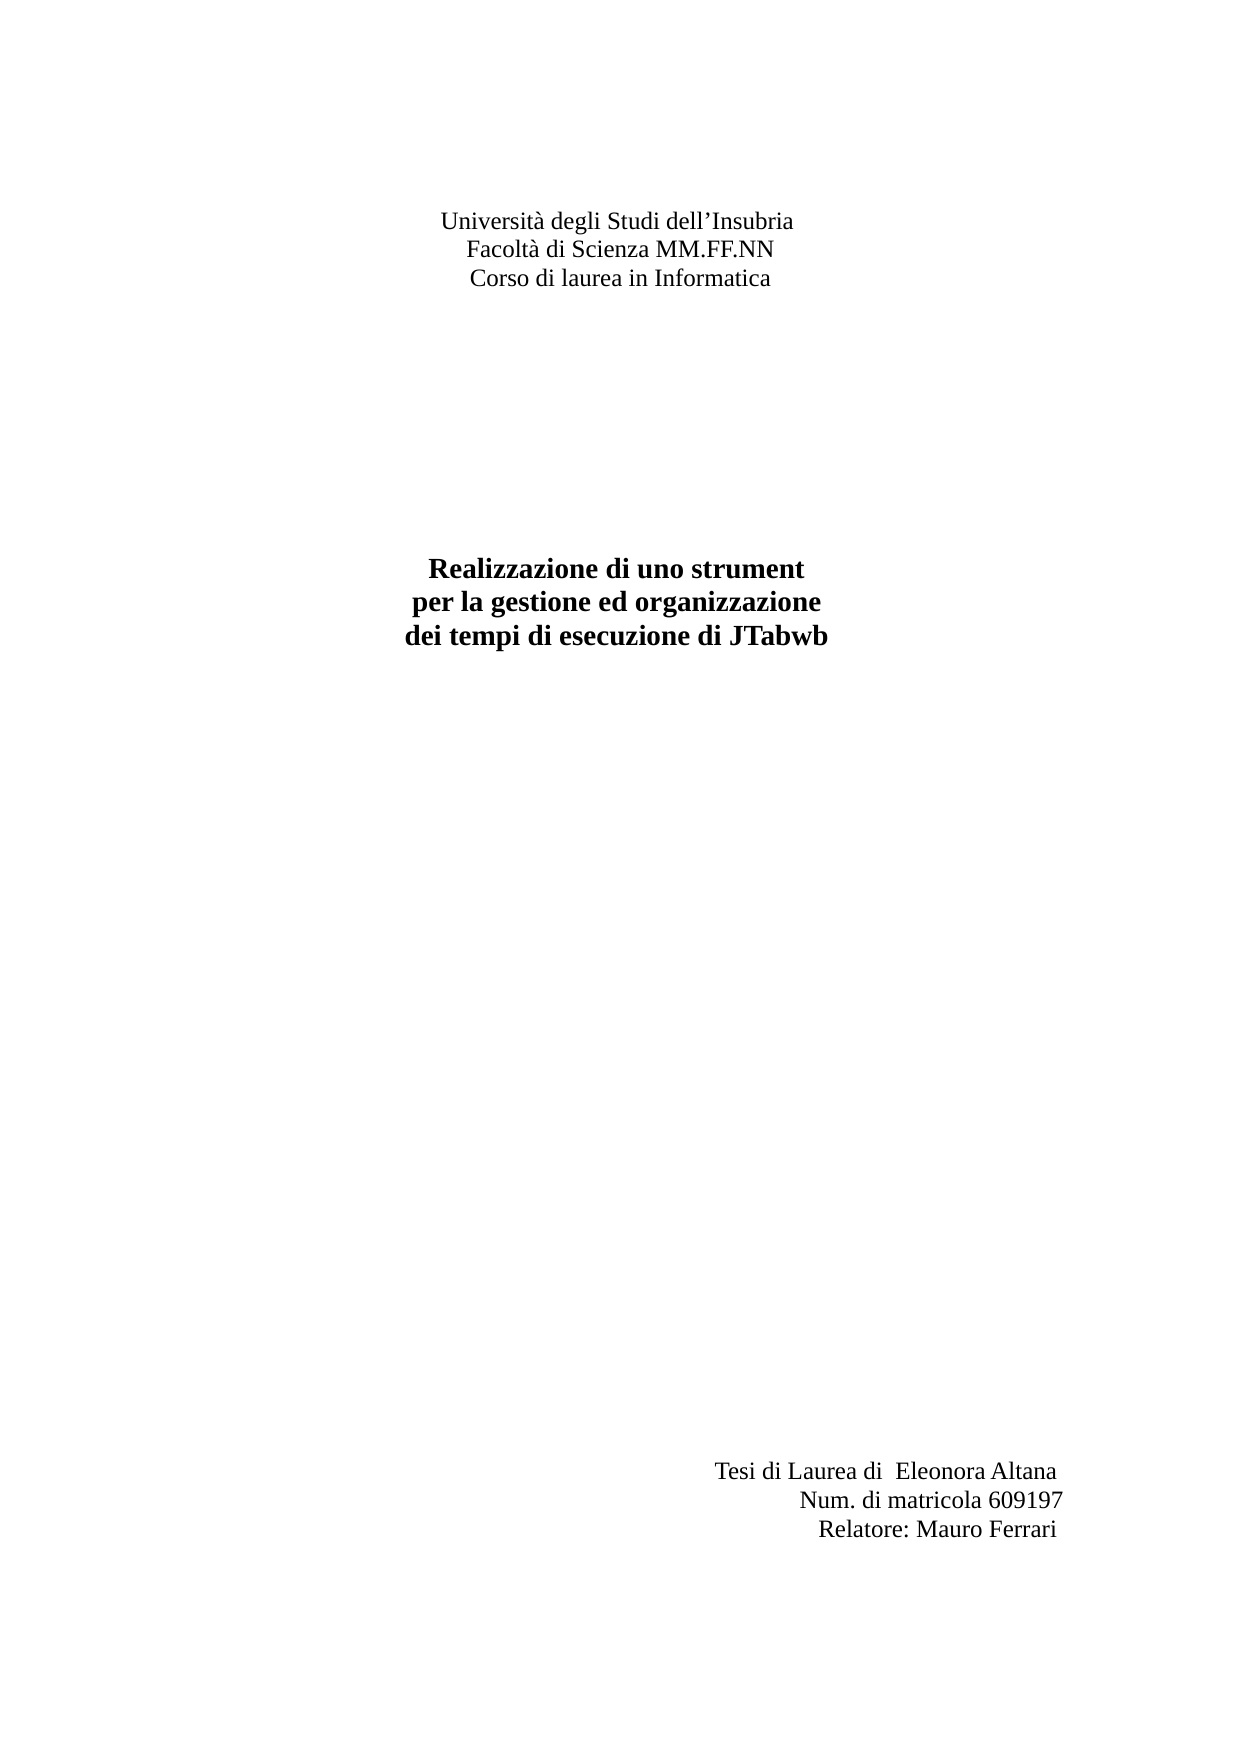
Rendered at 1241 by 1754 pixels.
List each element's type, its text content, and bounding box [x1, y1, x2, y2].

text Realizzazione di uno strument [177, 551, 1063, 584]
text Università degli Studi dell’Insubria [177, 206, 1063, 234]
text Facoltà di Scienza MM.FF.NN [177, 234, 1063, 263]
text Relatore: Mauro Ferrari [177, 1514, 1063, 1543]
text Num. di matricola 609197 [177, 1485, 1063, 1514]
text Tesi di Laurea di Eleonora Altana [177, 1456, 1063, 1485]
text Corso di laurea in Informatica [177, 263, 1063, 292]
text dei tempi di esecuzione di JTabwb [177, 618, 1063, 651]
text per la gestione ed organizzazione [177, 584, 1063, 618]
